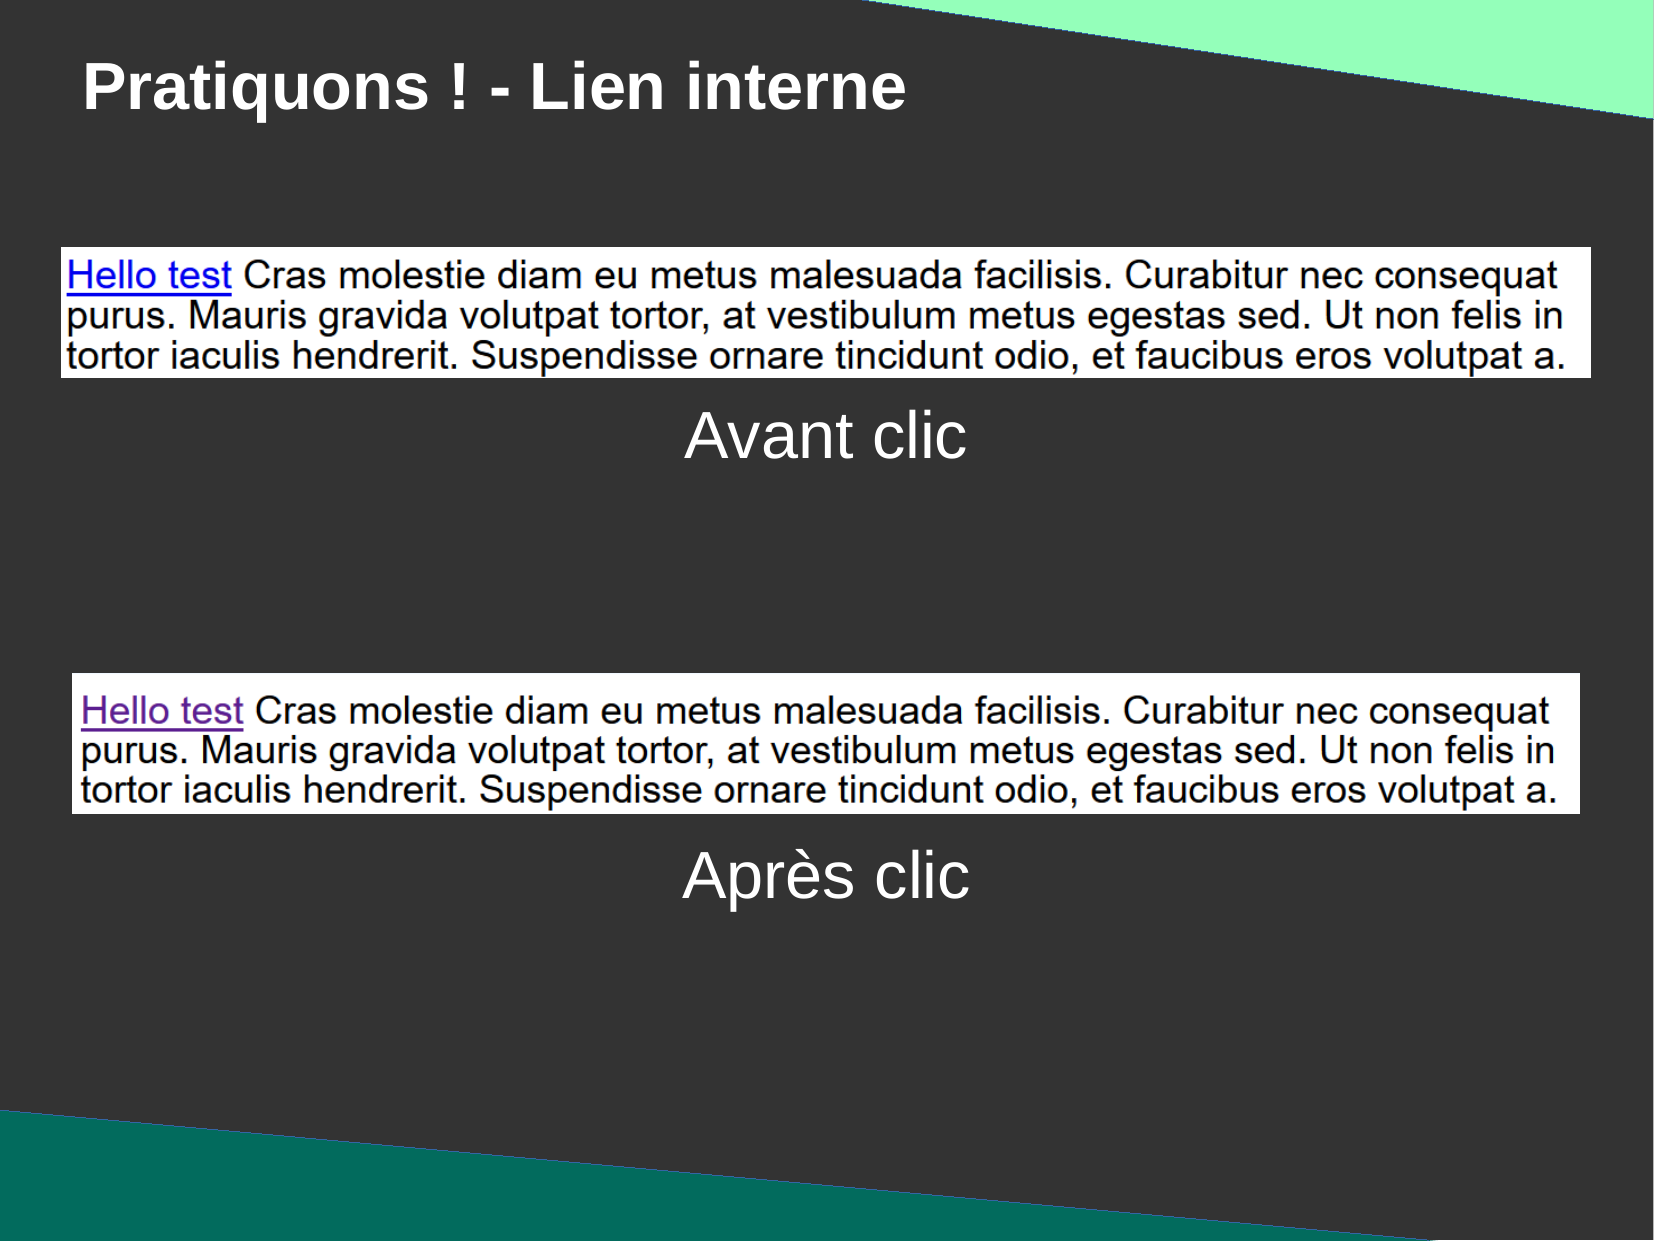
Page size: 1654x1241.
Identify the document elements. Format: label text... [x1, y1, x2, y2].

picture [61, 247, 1591, 378]
picture [72, 673, 1580, 814]
text_box [862, 0, 1654, 120]
title Après clic [31, 838, 1622, 914]
title Pratiquons ! - Lien interne [82, 49, 1630, 199]
title Avant clic [31, 397, 1622, 473]
